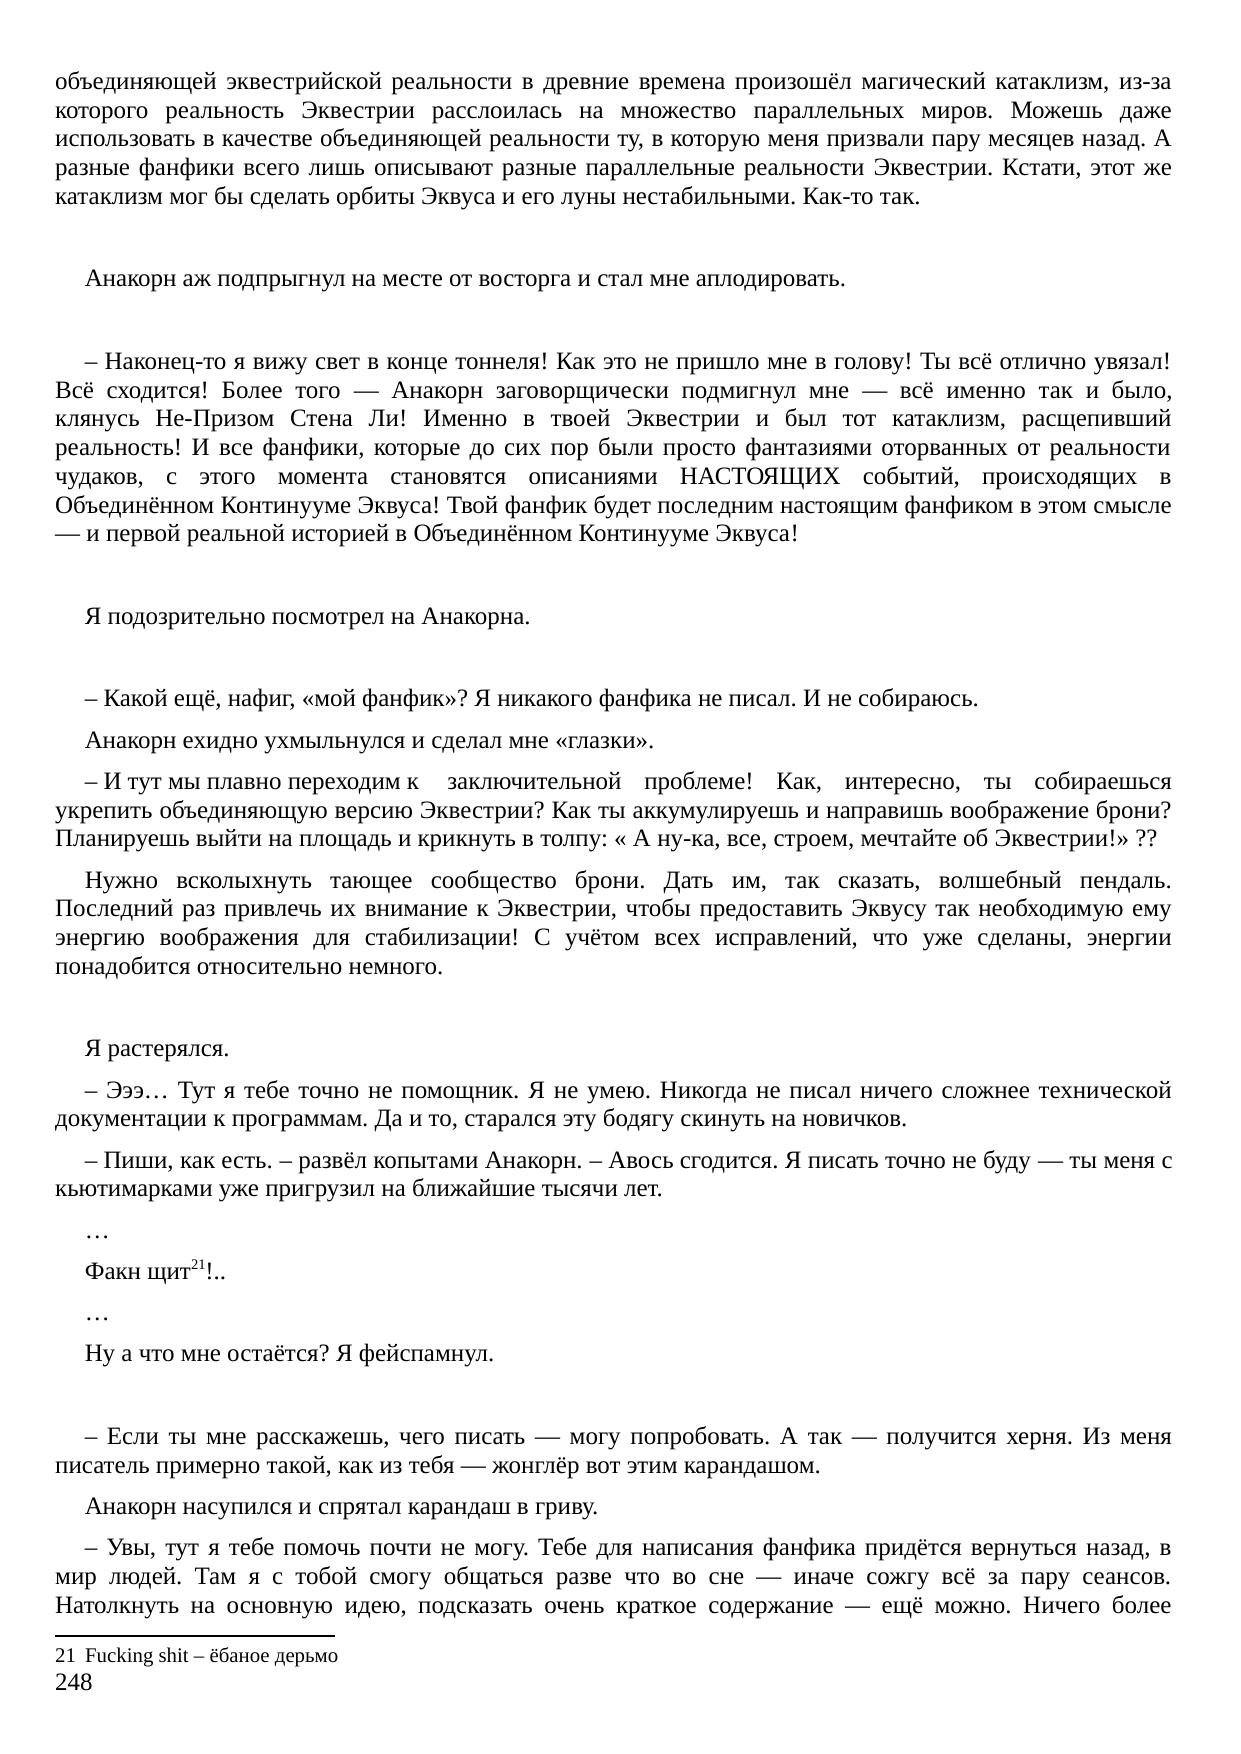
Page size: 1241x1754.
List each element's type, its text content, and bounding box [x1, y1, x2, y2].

text – Пиши, как есть. – развёл копытами Анакорн. – Авось сгодится. Я писать точно не буду — ты меня с кьютимарками уже пригрузил на ближайшие тысячи лет. [55, 1145, 1173, 1202]
text – Увы, тут я тебе помочь почти не могу. Тебе для написания фанфика придётся вернуться назад, в мир людей. Там я с тобой смогу общаться разве что во сне — иначе сожгу всё за пару сеансов. Натолкнуть на основную идею, подсказать очень краткое содержание — ещё можно. Ничего более [55, 1532, 1173, 1618]
text Я подозрительно посмотрел на Анакорна. [55, 601, 1173, 630]
text – Эээ… Тут я тебе точно не помощник. Я не умею. Никогда не писал ничего сложнее технической документации к программам. Да и то, старался эту бодягу скинуть на новичков. [55, 1075, 1173, 1132]
text – Если ты мне расскажешь, чего писать — могу попробовать. А так — получится херня. Из меня писатель примерно такой, как из тебя — жонглёр вот этим карандашом. [55, 1421, 1173, 1478]
text объединяющей эквестрийской реальности в древние времена произошёл магический катаклизм, из-за которого реальность Эквестрии расслоилась на множество параллельных миров. Можешь даже использовать в качестве объединяющей реальности ту, в которую меня призвали пару месяцев назад. А разные фанфики всего лишь описывают разные параллельные реальности Эквестрии. Кстати, этот же катаклизм мог бы сделать орбиты Эквуса и его луны нестабильными. Как-то так. [55, 66, 1173, 210]
text … [55, 1297, 1173, 1326]
text – Наконец-то я вижу свет в конце тоннеля! Как это не пришло мне в голову! Ты всё отлично увязал! Всё сходится! Более того — Анакорн заговорщически подмигнул мне — всё именно так и было, клянусь Не-Призом Стена Ли! Именно в твоей Эквестрии и был тот катаклизм, расщепивший реальность! И все фанфики, которые до сих пор были просто фантазиями оторванных от реальности чудаков, с этого момента становятся описаниями НАСТОЯЩИХ событий, происходящих в Объединённом Континууме Эквуса! Твой фанфик будет последним настоящим фанфиком в этом смысле — и первой реальной историей в Объединённом Континууме Эквуса! [55, 346, 1173, 547]
text Я растерялся. [55, 1033, 1173, 1062]
text Fucking shit – ёбаное дерьмо [55, 1642, 1173, 1667]
text – Какой ещё, нафиг, «мой фанфик»? Я никакого фанфика не писал. И не собираюсь. [55, 683, 1173, 712]
text … [55, 1215, 1173, 1243]
text Нужно всколыхнуть тающее сообщество брони. Дать им, так сказать, волшебный пендаль. Последний раз привлечь их внимание к Эквестрии, чтобы предоставить Эквусу так необходимую ему энергию воображения для стабилизации! С учётом всех исправлений, что уже сделаны, энергии понадобится относительно немного. [55, 865, 1173, 980]
text Анакорн насупился и спрятал карандаш в гриву. [55, 1491, 1173, 1520]
text Ну а что мне остаётся? Я фейспамнул. [55, 1338, 1173, 1367]
text Факн щит!.. [55, 1256, 1173, 1285]
text – И тут мы плавно переходим к заключительной проблеме! Как, интересно, ты собираешься укрепить объединяющую версию Эквестрии? Как ты аккумулируешь и направишь воображение брони? Планируешь выйти на площадь и крикнуть в толпу: « А ну-ка, все, строем, мечтайте об Эквестрии!» ?? [55, 766, 1173, 852]
text Анакорн аж подпрыгнул на месте от восторга и стал мне аплодировать. [55, 263, 1173, 292]
text Анакорн ехидно ухмыльнулся и сделал мне «глазки». [55, 725, 1173, 753]
